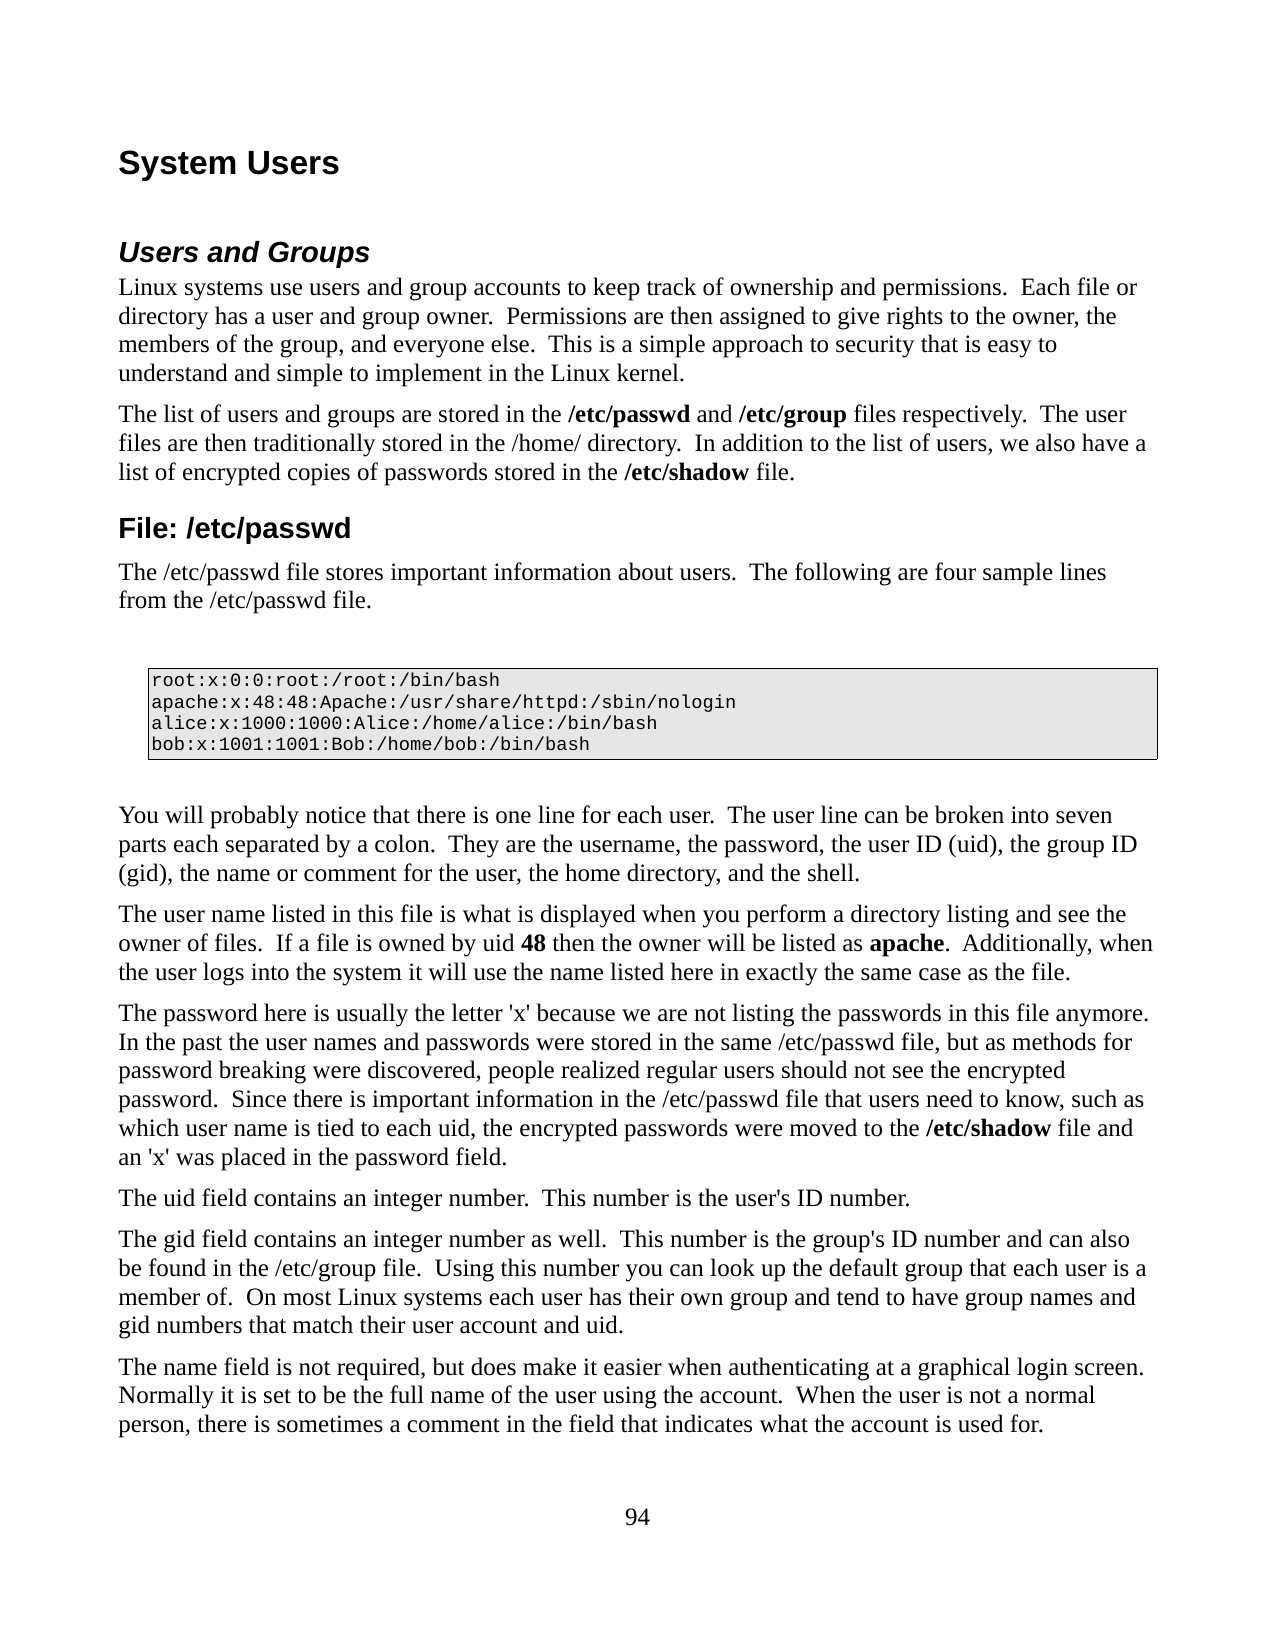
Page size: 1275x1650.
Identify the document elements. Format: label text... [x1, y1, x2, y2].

text root:x:0:0:root:/root:/bin/bash [149, 669, 1157, 689]
text The user name listed in this file is what is displayed when you perform a directory listing and see the owner of files. If a file is owned by uid 48 then the owner will be listed as apache. Additionally, when the user logs into the system it will use the name listed here in exactly the same case as the file. [118, 899, 1157, 986]
text The password here is usually the letter 'x' because we are not listing the passwords in this file anymore. In the past the user names and passwords were stored in the same /etc/passwd file, but as methods for password breaking were discovered, people realized regular users should not see the encrypted password. Since there is important information in the /etc/passwd file that users need to know, such as which user name is tied to each uid, the encrypted passwords were moved to the /etc/shadow file and an 'x' was placed in the password field. [118, 998, 1157, 1171]
subtitle Users and Groups [118, 236, 1157, 269]
text The /etc/passwd file stores important information about users. The following are four sample lines from the /etc/passwd file. [118, 557, 1157, 614]
text bob:x:1001:1001:Bob:/home/bob:/bin/bash [149, 732, 1157, 759]
text apache:x:48:48:Apache:/usr/share/httpd:/sbin/nologin [149, 689, 1157, 711]
text alice:x:1000:1000:Alice:/home/alice:/bin/bash [149, 711, 1157, 732]
text The gid field contains an integer number as well. This number is the group's ID number and can also be found in the /etc/group file. Using this number you can look up the default group that each user is a member of. On most Linux systems each user has their own group and tend to have group names and gid numbers that match their user account and uid. [118, 1224, 1157, 1339]
text Linux systems use users and group accounts to keep track of ownership and permissions. Each file or directory has a user and group owner. Permissions are then assigned to give rights to the owner, the members of the group, and everyone else. This is a simple approach to security that is easy to understand and simple to implement in the Linux kernel. [118, 272, 1157, 387]
text The list of users and groups are stored in the /etc/passwd and /etc/group files respectively. The user files are then traditionally stored in the /home/ directory. In addition to the list of users, we also have a list of encrypted copies of passwords stored in the /etc/shadow file. [118, 399, 1157, 486]
text The name field is not required, but does make it easier when authenticating at a graphical login screen. Normally it is set to be the full name of the user using the account. When the user is not a normal person, there is sometimes a comment in the field that indicates what the account is used for. [118, 1352, 1157, 1438]
text The uid field contains an integer number. This number is the user's ID number. [118, 1183, 1157, 1212]
text You will probably notice that there is one line for each user. The user line can be broken into seven parts each separated by a colon. They are the username, the password, the user ID (uid), the group ID (gid), the name or comment for the user, the home directory, and the shell. [118, 801, 1157, 887]
subtitle System Users [118, 143, 1157, 182]
subtitle File: /etc/passwd [118, 511, 1157, 544]
